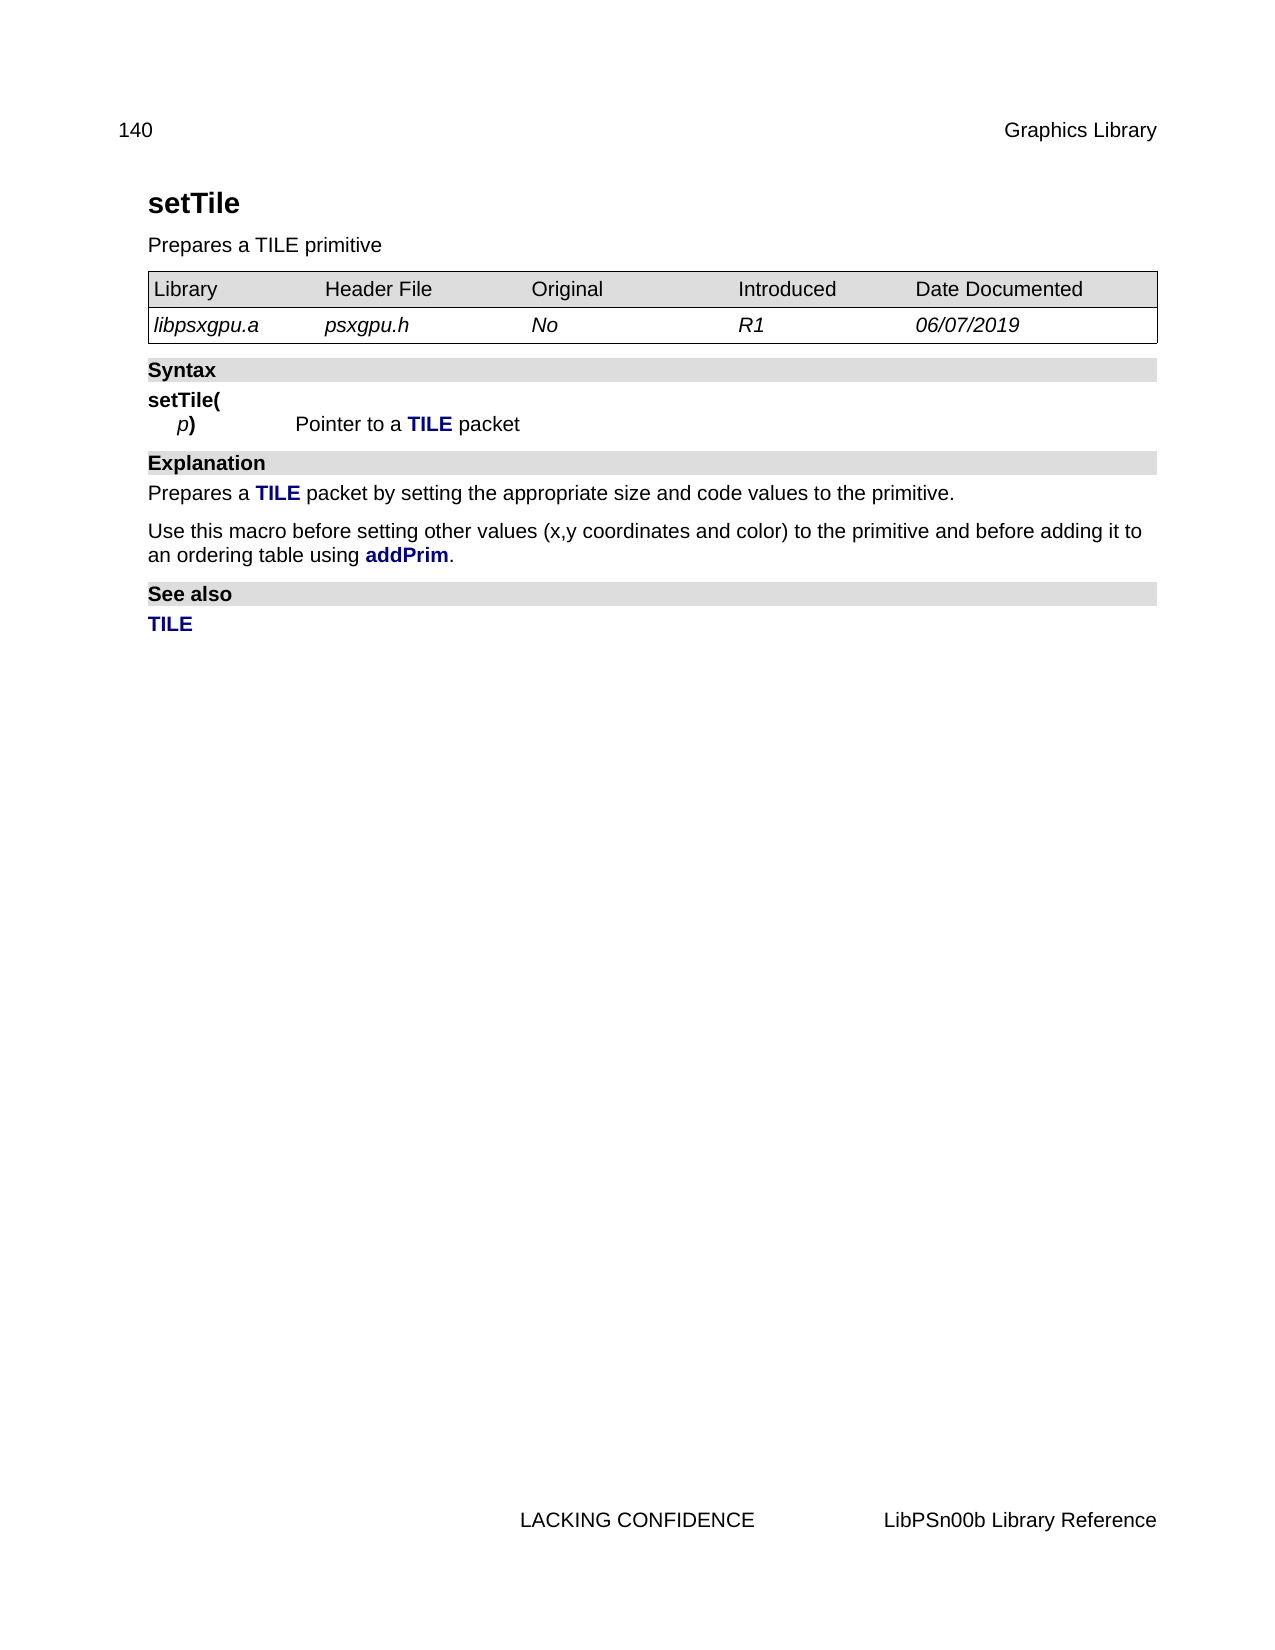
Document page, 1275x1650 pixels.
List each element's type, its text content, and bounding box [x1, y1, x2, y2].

text TILE [148, 612, 1157, 636]
subtitle setTile [148, 186, 1157, 220]
text p) Pointer to a TILE packet [148, 412, 1157, 436]
text Library Header File Original Introduced Date Documented [149, 272, 1157, 307]
text setTile( [148, 388, 1157, 412]
text libpsxgpu.a psxgpu.h No R1 06/07/2019 [149, 308, 1157, 343]
text Use this macro before setting other values (x,y coordinates and color) to the primitive and before adding it to an ordering table using addPrim. [148, 519, 1157, 567]
text Prepares a TILE packet by setting the appropriate size and code values to the primitive. [148, 481, 1157, 504]
subtitle Explanation [148, 451, 1157, 475]
text Prepares a TILE primitive [148, 232, 1157, 256]
subtitle See also [148, 582, 1157, 606]
subtitle Syntax [148, 358, 1157, 382]
